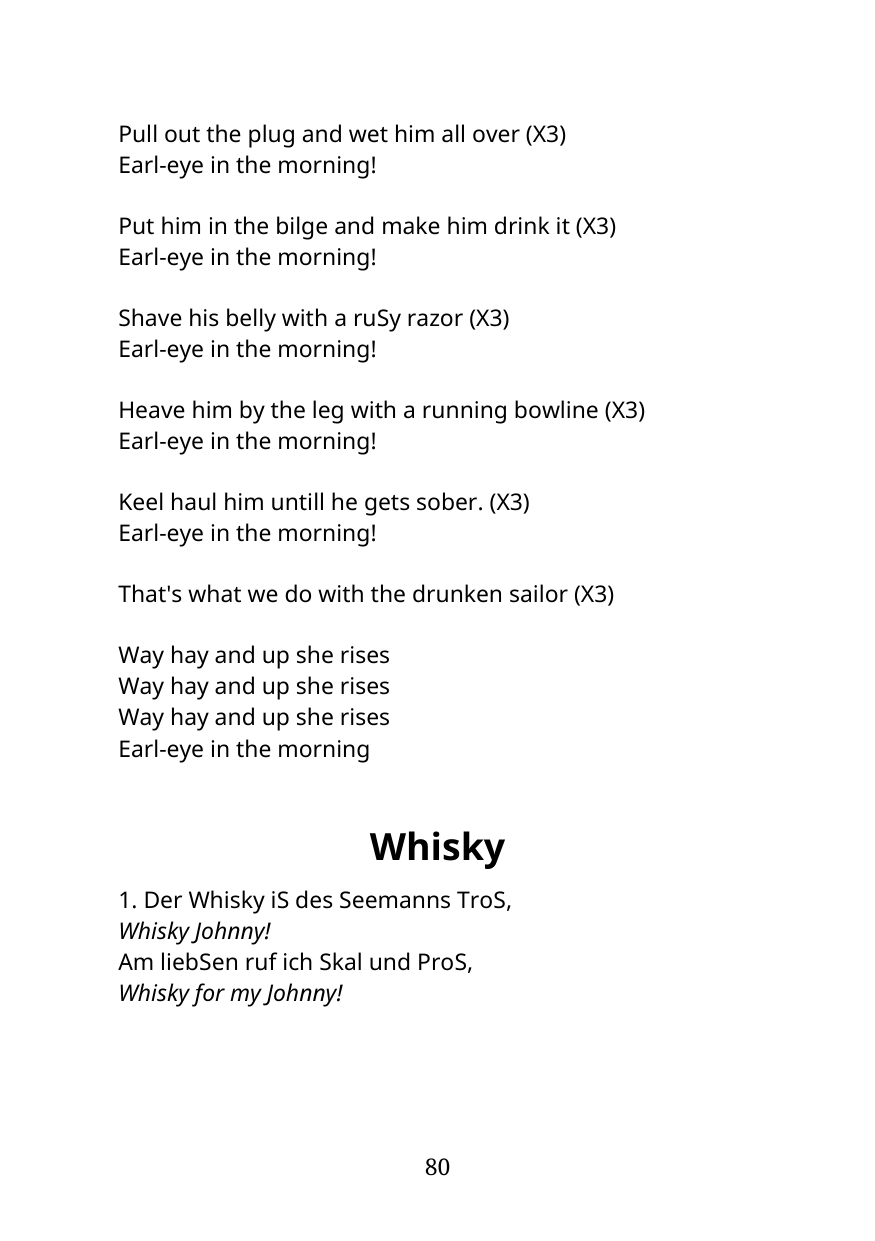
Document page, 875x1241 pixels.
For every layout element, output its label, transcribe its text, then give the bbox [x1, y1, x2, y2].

text 1. Der Whisky iS des Seemanns TroS, Whisky Johnny! Am liebSen ruf ich Skal und ProS, Whisky for my Johnny! [118, 883, 756, 1008]
text Pull out the plug and wet him all over (X3) Earl-eye in the morning! [118, 118, 756, 181]
text Way hay and up she rises Way hay and up she rises Way hay and up she rises Earl-eye in the morning [118, 639, 756, 764]
text Heave him by the leg with a running bowline (X3) Earl-eye in the morning! [118, 394, 756, 457]
subtitle Whisky [118, 820, 756, 871]
text That's what we do with the drunken sailor (X3) [118, 578, 756, 609]
text Keel haul him untill he gets sober. (X3) Earl-eye in the morning! [118, 486, 756, 548]
text Shave his belly with a ruSy razor (X3) Earl-eye in the morning! [118, 302, 756, 364]
text Put him in the bilge and make him drink it (X3) Earl-eye in the morning! [118, 210, 756, 273]
